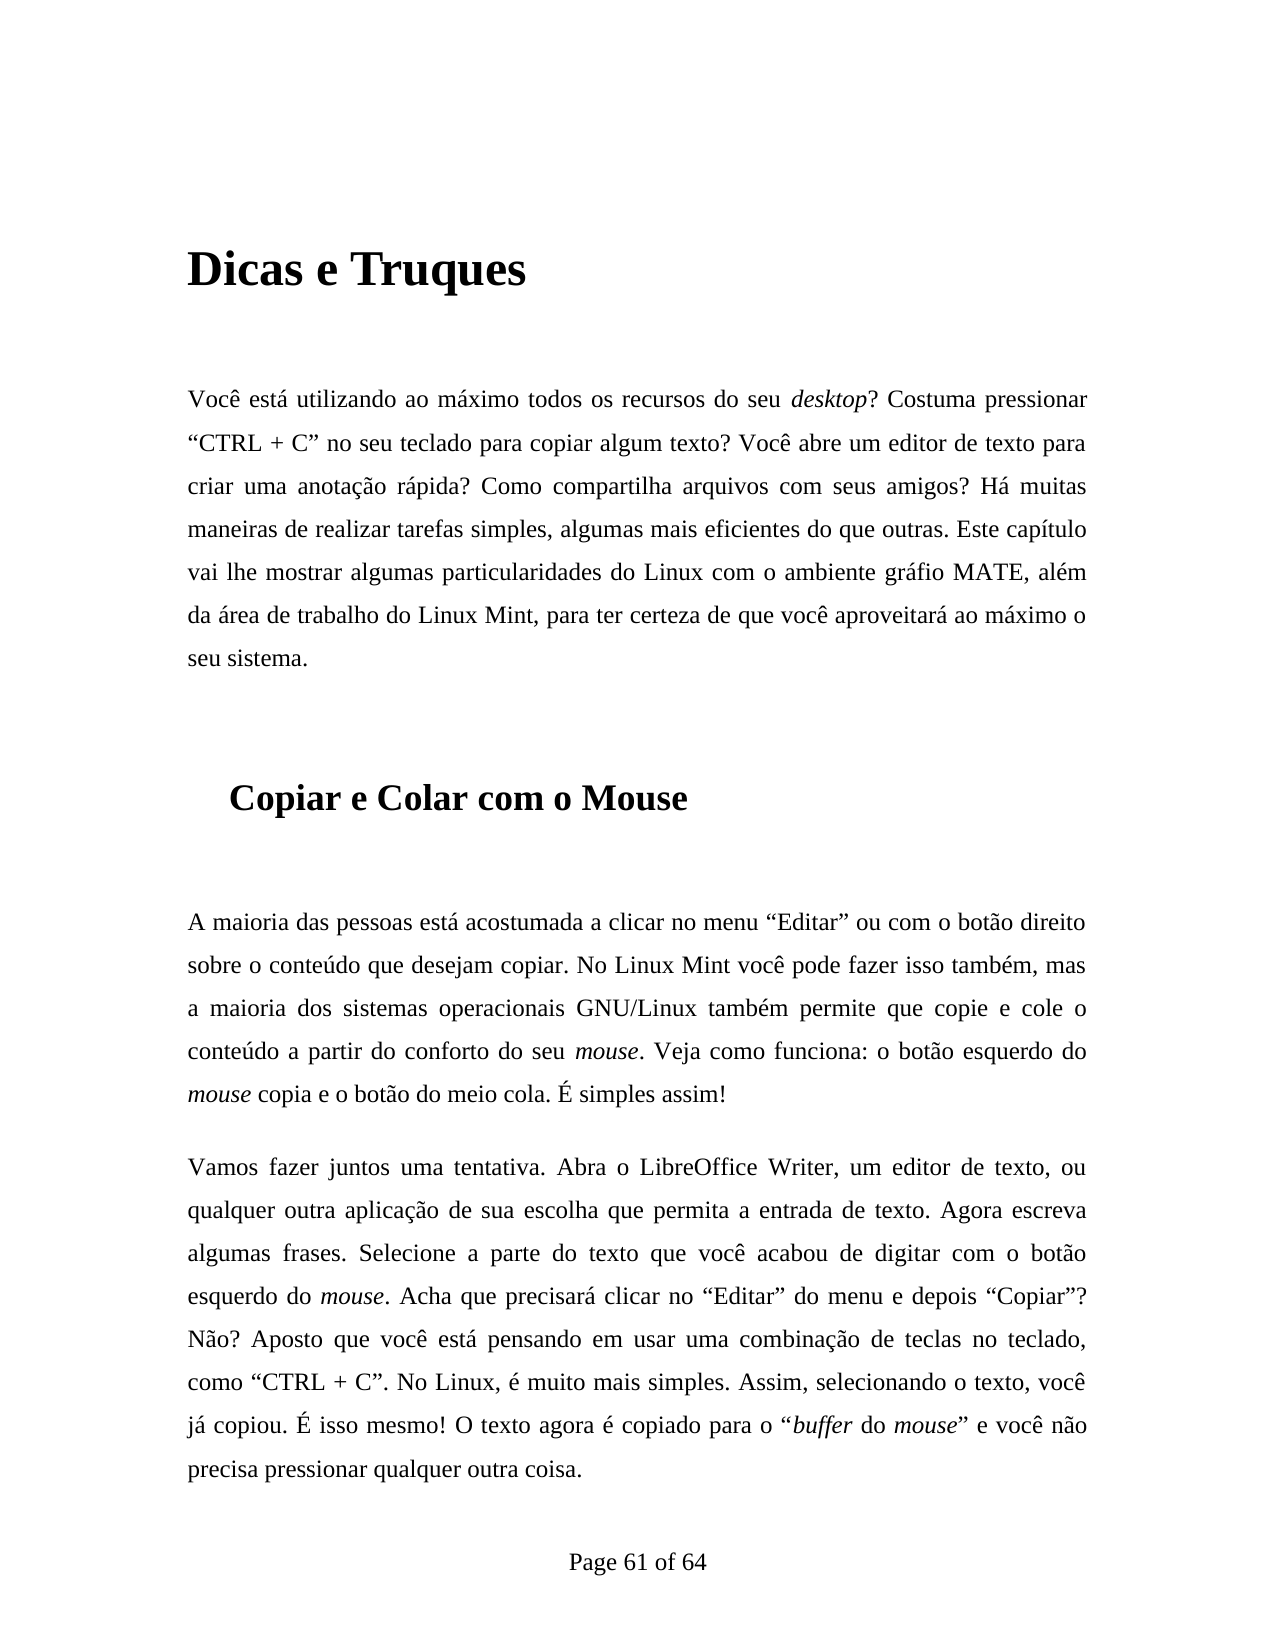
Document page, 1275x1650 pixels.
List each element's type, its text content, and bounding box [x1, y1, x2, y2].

text A maioria das pessoas está acostumada a clicar no menu “Editar” ou com o botão direito sobre o conteúdo que desejam copiar. No Linux Mint você pode fazer isso também, mas a maioria dos sistemas operacionais GNU/Linux também permite que copie e cole o conteúdo a partir do conforto do seu mouse. Veja como funciona: o botão esquerdo do mouse copia e o botão do meio cola. É simples assim! [187, 907, 1087, 1108]
subtitle Copiar e Colar com o Mouse [187, 775, 1087, 818]
text Vamos fazer juntos uma tentativa. Abra o LibreOffice Writer, um editor de texto, ou qualquer outra aplicação de sua escolha que permita a entrada de texto. Agora escreva algumas frases. Selecione a parte do texto que você acabou de digitar com o botão esquerdo do mouse. Acha que precisará clicar no “Editar” do menu e depois “Copiar”? Não? Aposto que você está pensando em usar uma combinação de teclas no teclado, como “CTRL + C”. No Linux, é muito mais simples. Assim, selecionando o texto, você já copiou. É isso mesmo! O texto agora é copiado para o “buffer do mouse” e você não precisa pressionar qualquer outra coisa. [187, 1152, 1087, 1482]
text Você está utilizando ao máximo todos os recursos do seu desktop? Costuma pressionar “CTRL + C” no seu teclado para copiar algum texto? Você abre um editor de texto para criar uma anotação rápida? Como compartilha arquivos com seus amigos? Há muitas maneiras de realizar tarefas simples, algumas mais eficientes do que outras. Este capítulo vai lhe mostrar algumas particularidades do Linux com o ambiente gráfio MATE, além da área de trabalho do Linux Mint, para ter certeza de que você aproveitará ao máximo o seu sistema. [187, 384, 1087, 672]
subtitle Dicas e Truques [187, 238, 1087, 296]
